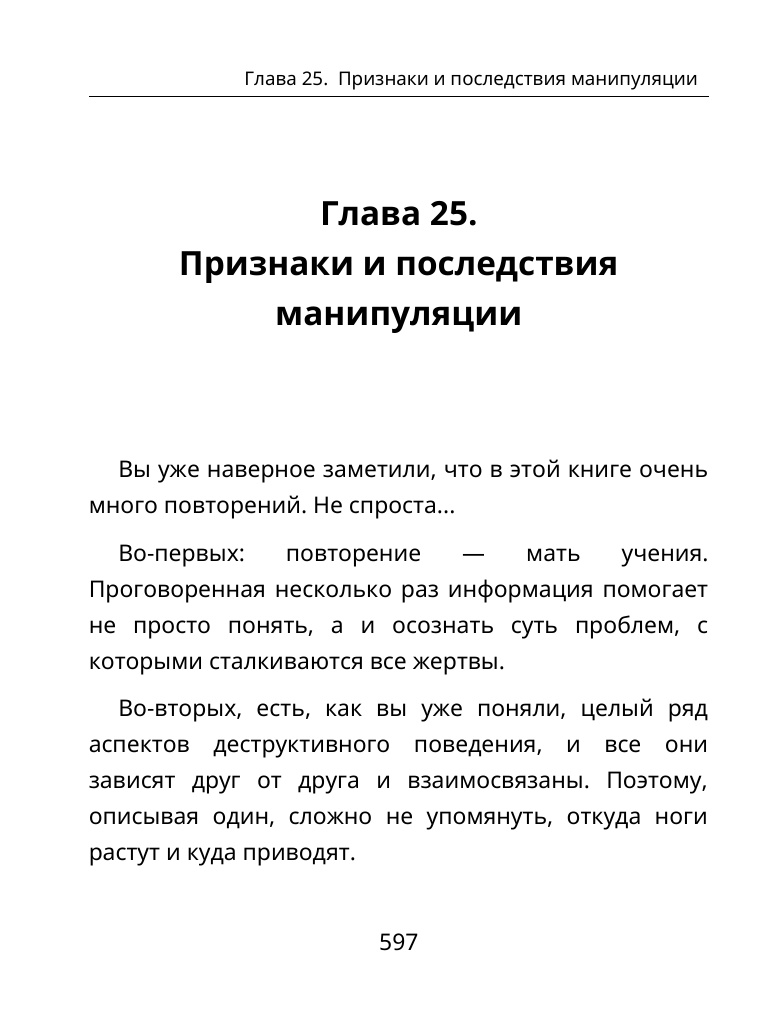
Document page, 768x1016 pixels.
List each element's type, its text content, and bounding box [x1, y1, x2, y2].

subtitle Глава 25. Признаки и последствия манипуляции [88, 185, 709, 335]
text Во-первых: повторение — мать учения. Проговоренная несколько раз информация помогает не просто понять, а и осознать суть проблем, с которыми сталкиваются все жертвы. [88, 537, 709, 676]
text Вы уже наверное заметили, что в этой книге очень много повторений. Не спроста... [88, 453, 709, 520]
text Во-вторых, есть, как вы уже поняли, целый ряд аспектов деструктивного поведения, и все они зависят друг от друга и взаимосвязаны. Поэтому, описывая один, сложно не упомянуть, откуда ноги растут и куда приводят. [88, 692, 709, 867]
